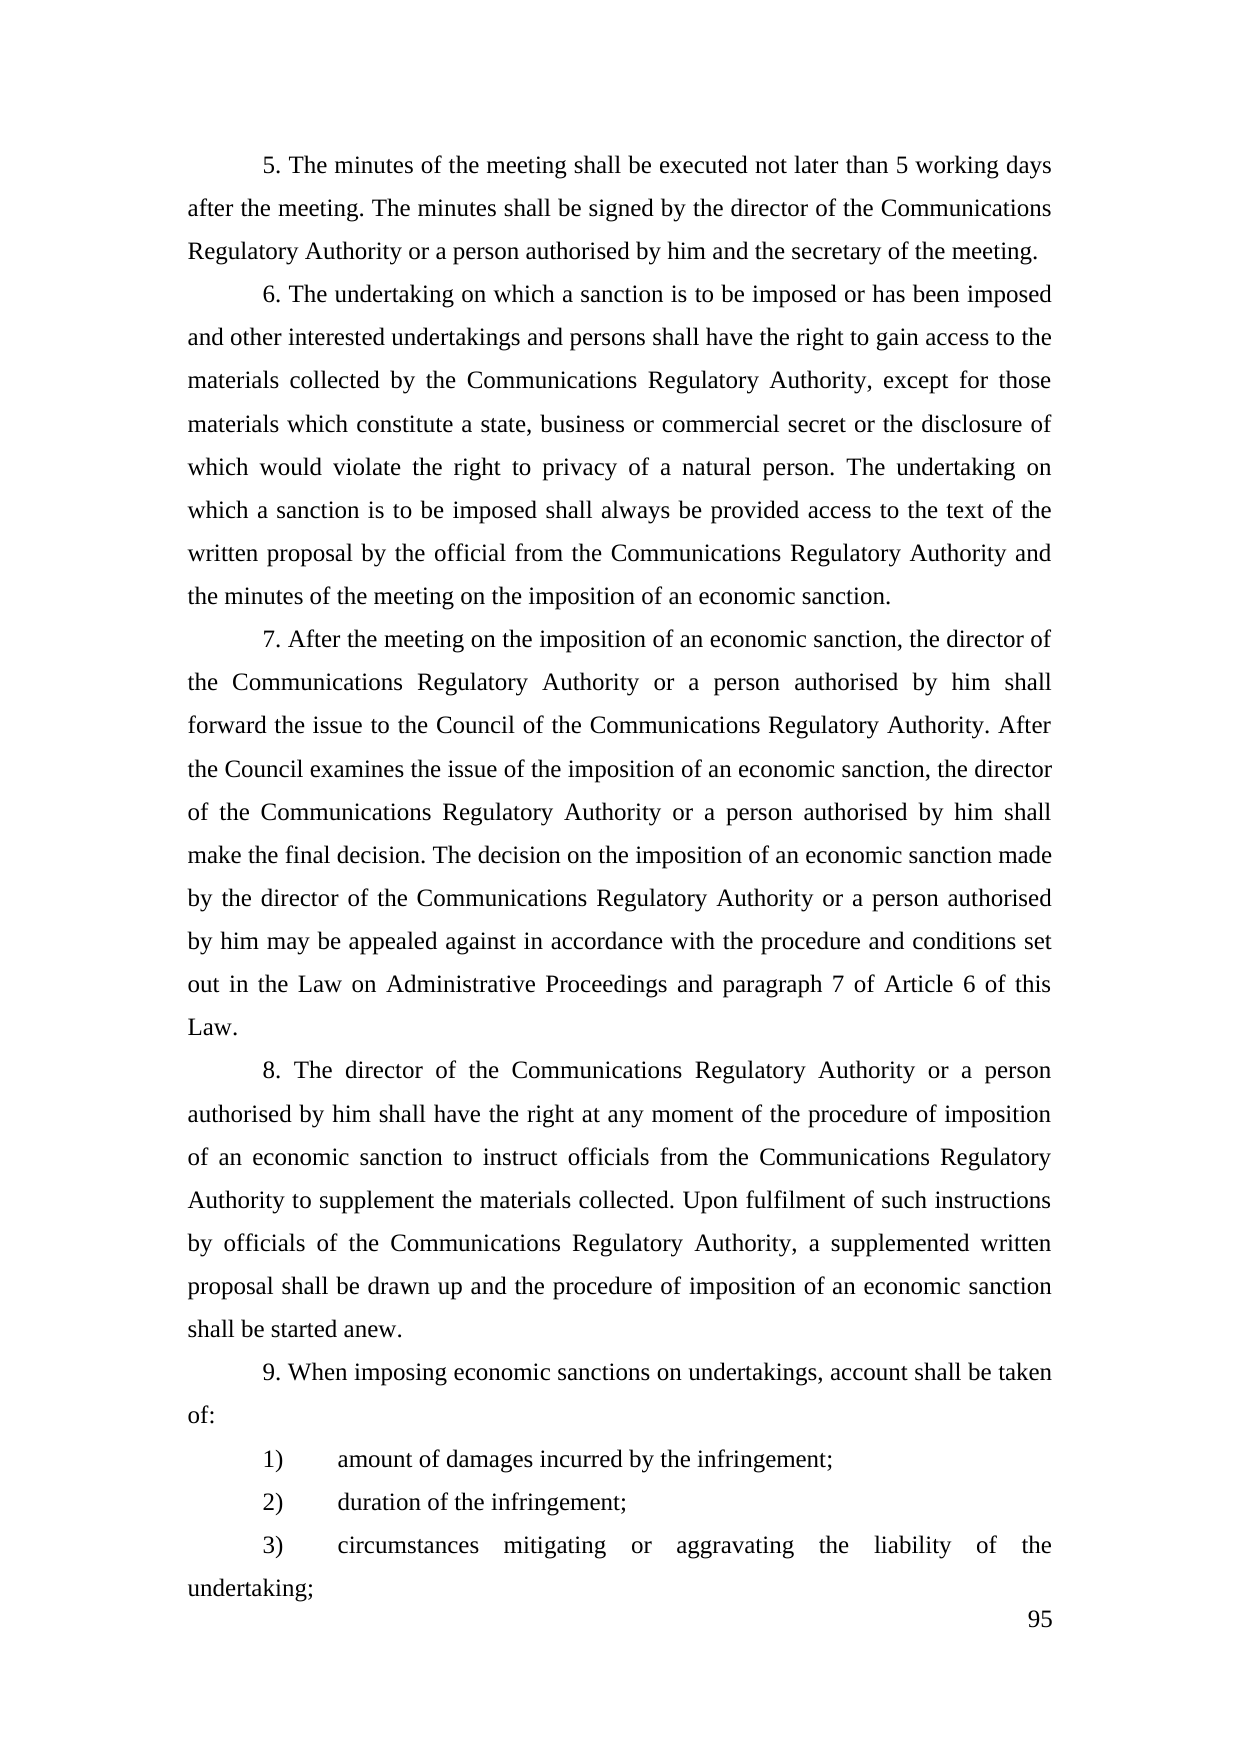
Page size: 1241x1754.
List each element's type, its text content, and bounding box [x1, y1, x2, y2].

text 9. When imposing economic sanctions on undertakings, account shall be taken of: [187, 1357, 1053, 1429]
text 2) duration of the infringement; [187, 1487, 1053, 1516]
text 8. The director of the Communications Regulatory Authority or a person authorised by him shall have the right at any moment of the procedure of imposition of an economic sanction to instruct officials from the Communications Regulatory Authority to supplement the materials collected. Upon fulfilment of such instructions by officials of the Communications Regulatory Authority, a supplemented written proposal shall be drawn up and the procedure of imposition of an economic sanction shall be started anew. [187, 1056, 1053, 1343]
text 5. The minutes of the meeting shall be executed not later than 5 working days after the meeting. The minutes shall be signed by the director of the Communications Regulatory Authority or a person authorised by him and the secretary of the meeting. [187, 150, 1053, 265]
text 1) amount of damages incurred by the infringement; [187, 1444, 1053, 1472]
text 6. The undertaking on which a sanction is to be imposed or has been imposed and other interested undertakings and persons shall have the right to gain access to the materials collected by the Communications Regulatory Authority, except for those materials which constitute a state, business or commercial secret or the disclosure of which would violate the right to privacy of a natural person. The undertaking on which a sanction is to be imposed shall always be provided access to the text of the written proposal by the official from the Communications Regulatory Authority and the minutes of the meeting on the imposition of an economic sanction. [187, 279, 1053, 610]
text 3) circumstances mitigating or aggravating the liability of the undertaking; [187, 1530, 1053, 1602]
text 7. After the meeting on the imposition of an economic sanction, the director of the Communications Regulatory Authority or a person authorised by him shall forward the issue to the Council of the Communications Regulatory Authority. After the Council examines the issue of the imposition of an economic sanction, the director of the Communications Regulatory Authority or a person authorised by him shall make the final decision. The decision on the imposition of an economic sanction made by the director of the Communications Regulatory Authority or a person authorised by him may be appealed against in accordance with the procedure and conditions set out in the Law on Administrative Proceedings and paragraph 7 of Article 6 of this Law. [187, 624, 1053, 1041]
